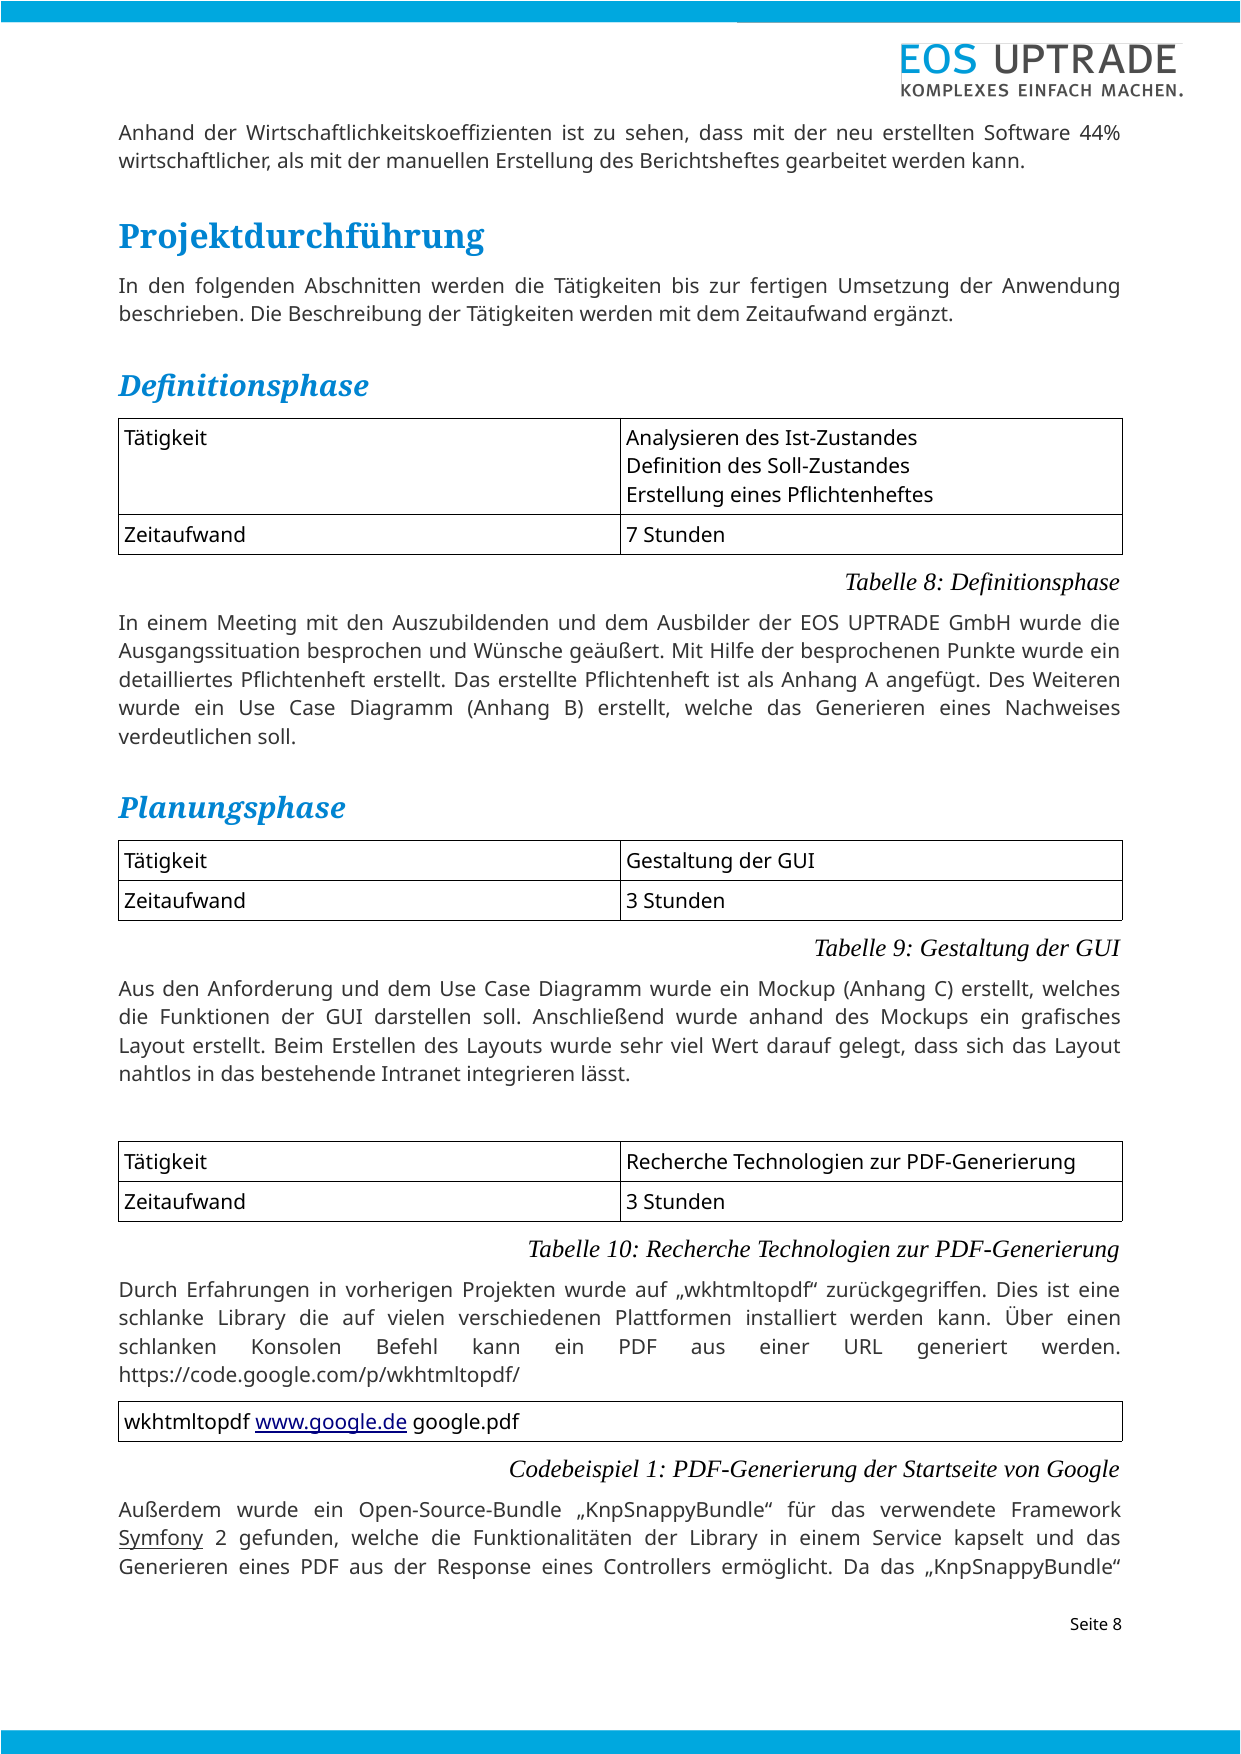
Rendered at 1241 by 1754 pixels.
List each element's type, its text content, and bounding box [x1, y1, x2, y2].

text Aus den Anforderung und dem Use Case Diagramm wurde ein Mockup (Anhang C) erstellt, welches die Funktionen der GUI darstellen soll. Anschließend wurde anhand des Mockups ein grafisches Layout erstellt. Beim Erstellen des Layouts wurde sehr viel Wert darauf gelegt, dass sich das Layout nahtlos in das bestehende Intranet integrieren lässt. [118, 974, 1122, 1088]
text In einem Meeting mit den Auszubildenden und dem Ausbilder der EOS UPTRADE GmbH wurde die Ausgangssituation besprochen und Wünsche geäußert. Mit Hilfe der besprochenen Punkte wurde ein detailliertes Pflichtenheft erstellt. Das erstellte Pflichtenheft ist als Anhang A angefügt. Des Weiteren wurde ein Use Case Diagramm (Anhang B) erstellt, welche das Generieren eines Nachweises verdeutlichen soll. [118, 608, 1122, 750]
text Tabelle 10: Recherche Technologien zur PDF-Generierung [118, 1234, 1122, 1262]
table_header wkhtmltopdf www.google.de google.pdf [119, 1402, 1122, 1441]
table_cell 3 Stunden [621, 1182, 1122, 1221]
table_cell Zeitaufwand [119, 881, 620, 920]
text Tabelle 9: Gestaltung der GUI [118, 933, 1122, 961]
table_header Gestaltung der GUI [621, 841, 1122, 880]
table_cell 3 Stunden [621, 881, 1122, 920]
text Außerdem wurde ein Open-Source-Bundle „KnpSnappyBundle“ für das verwendete Framework Symfony 2 gefunden, welche die Funktionalitäten der Library in einem Service kapselt und das Generieren eines PDF aus der Response eines Controllers ermöglicht. Da das „KnpSnappyBundle“ [118, 1495, 1122, 1580]
table_cell Zeitaufwand [119, 515, 620, 554]
table_cell Zeitaufwand [119, 1182, 620, 1221]
table_header Tätigkeit [119, 1142, 620, 1181]
subtitle Planungsphase [118, 788, 1122, 827]
table_header Analysieren des Ist-Zustandes Definition des Soll-Zustandes Erstellung eines Pflichtenheftes [621, 419, 1122, 514]
table_header Tätigkeit [119, 841, 620, 880]
table_cell 7 Stunden [621, 515, 1122, 554]
text Tabelle 8: Definitionsphase [118, 567, 1122, 596]
text Durch Erfahrungen in vorherigen Projekten wurde auf „wkhtmltopdf“ zurückgegriffen. Dies ist eine schlanke Library die auf vielen verschiedenen Plattformen installiert werden kann. Über einen schlanken Konsolen Befehl kann ein PDF aus einer URL generiert werden. https://code.google.com/p/wkhtmltopdf/ [118, 1275, 1122, 1389]
picture [1, 23, 1240, 1730]
subtitle Definitionsphase [118, 365, 1122, 405]
table_header Recherche Technologien zur PDF-Generierung [621, 1142, 1122, 1181]
table_header Tätigkeit [119, 419, 620, 514]
subtitle Projektdurchführung [118, 213, 1122, 258]
text Codebeispiel 1: PDF-Generierung der Startseite von Google [118, 1454, 1122, 1482]
text In den folgenden Abschnitten werden die Tätigkeiten bis zur fertigen Umsetzung der Anwendung beschrieben. Die Beschreibung der Tätigkeiten werden mit dem Zeitaufwand ergänzt. [118, 271, 1122, 328]
text Anhand der Wirtschaftlichkeitskoeffizienten ist zu sehen, dass mit der neu erstellten Software 44% wirtschaftlicher, als mit der manuellen Erstellung des Berichtsheftes gearbeitet werden kann. [118, 118, 1122, 175]
